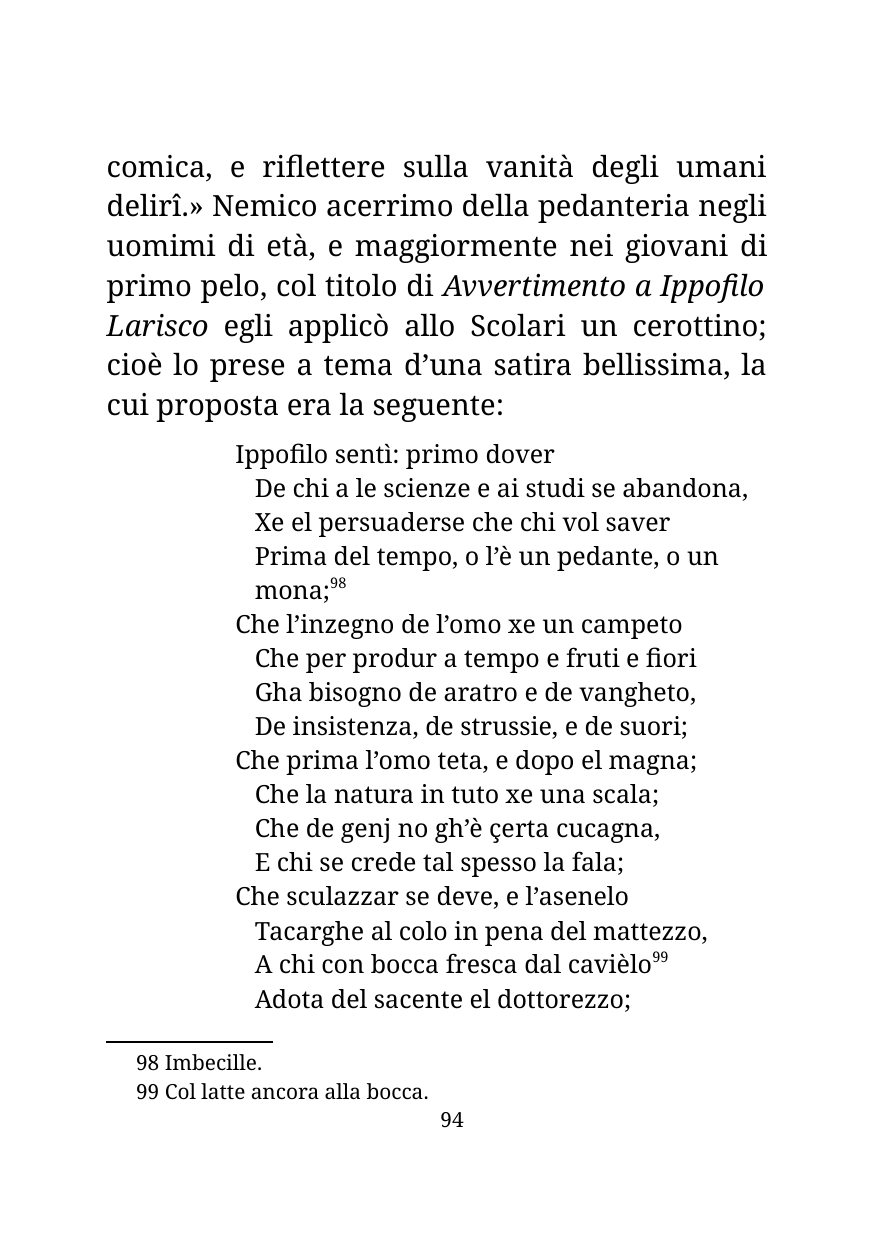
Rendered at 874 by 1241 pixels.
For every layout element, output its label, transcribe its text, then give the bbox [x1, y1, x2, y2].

text comica, e riflettere sulla vanità degli umani delirî.» Nemico acerrimo della pedanteria negli uomimi di età, e maggiormente nei giovani di primo pelo, col titolo di Avvertimento a Ippofilo Larisco egli applicò allo Scolari un cerottino; cioè lo prese a tema d’una satira bellissima, la cui proposta era la seguente: [106, 146, 768, 424]
text Che sculazzar se deve, e l’asenelo Tacarghe al colo in pena del mattezzo, A chi con bocca fresca dal cavièlo Adota del sacente el dottorezzo; [235, 879, 768, 1015]
text Ippofilo sentì: primo dover De chi a le scienze e ai studi se abandona, Xe el persuaderse che chi vol saver Prima del tempo, o l’è un pedante, o un mona; [235, 436, 768, 607]
text Col latte ancora alla bocca. [106, 1077, 768, 1105]
text Che prima l’omo teta, e dopo el magna; Che la natura in tuto xe una scala; Che de genj no gh’è çerta cucagna, E chi se crede tal spesso la fala; [235, 743, 768, 879]
text Che l’inzegno de l’omo xe un campeto Che per produr a tempo e fruti e fiori Gha bisogno de aratro e de vangheto, De insistenza, de strussie, e de suori; [235, 607, 768, 743]
text Imbecille. [106, 1048, 768, 1077]
